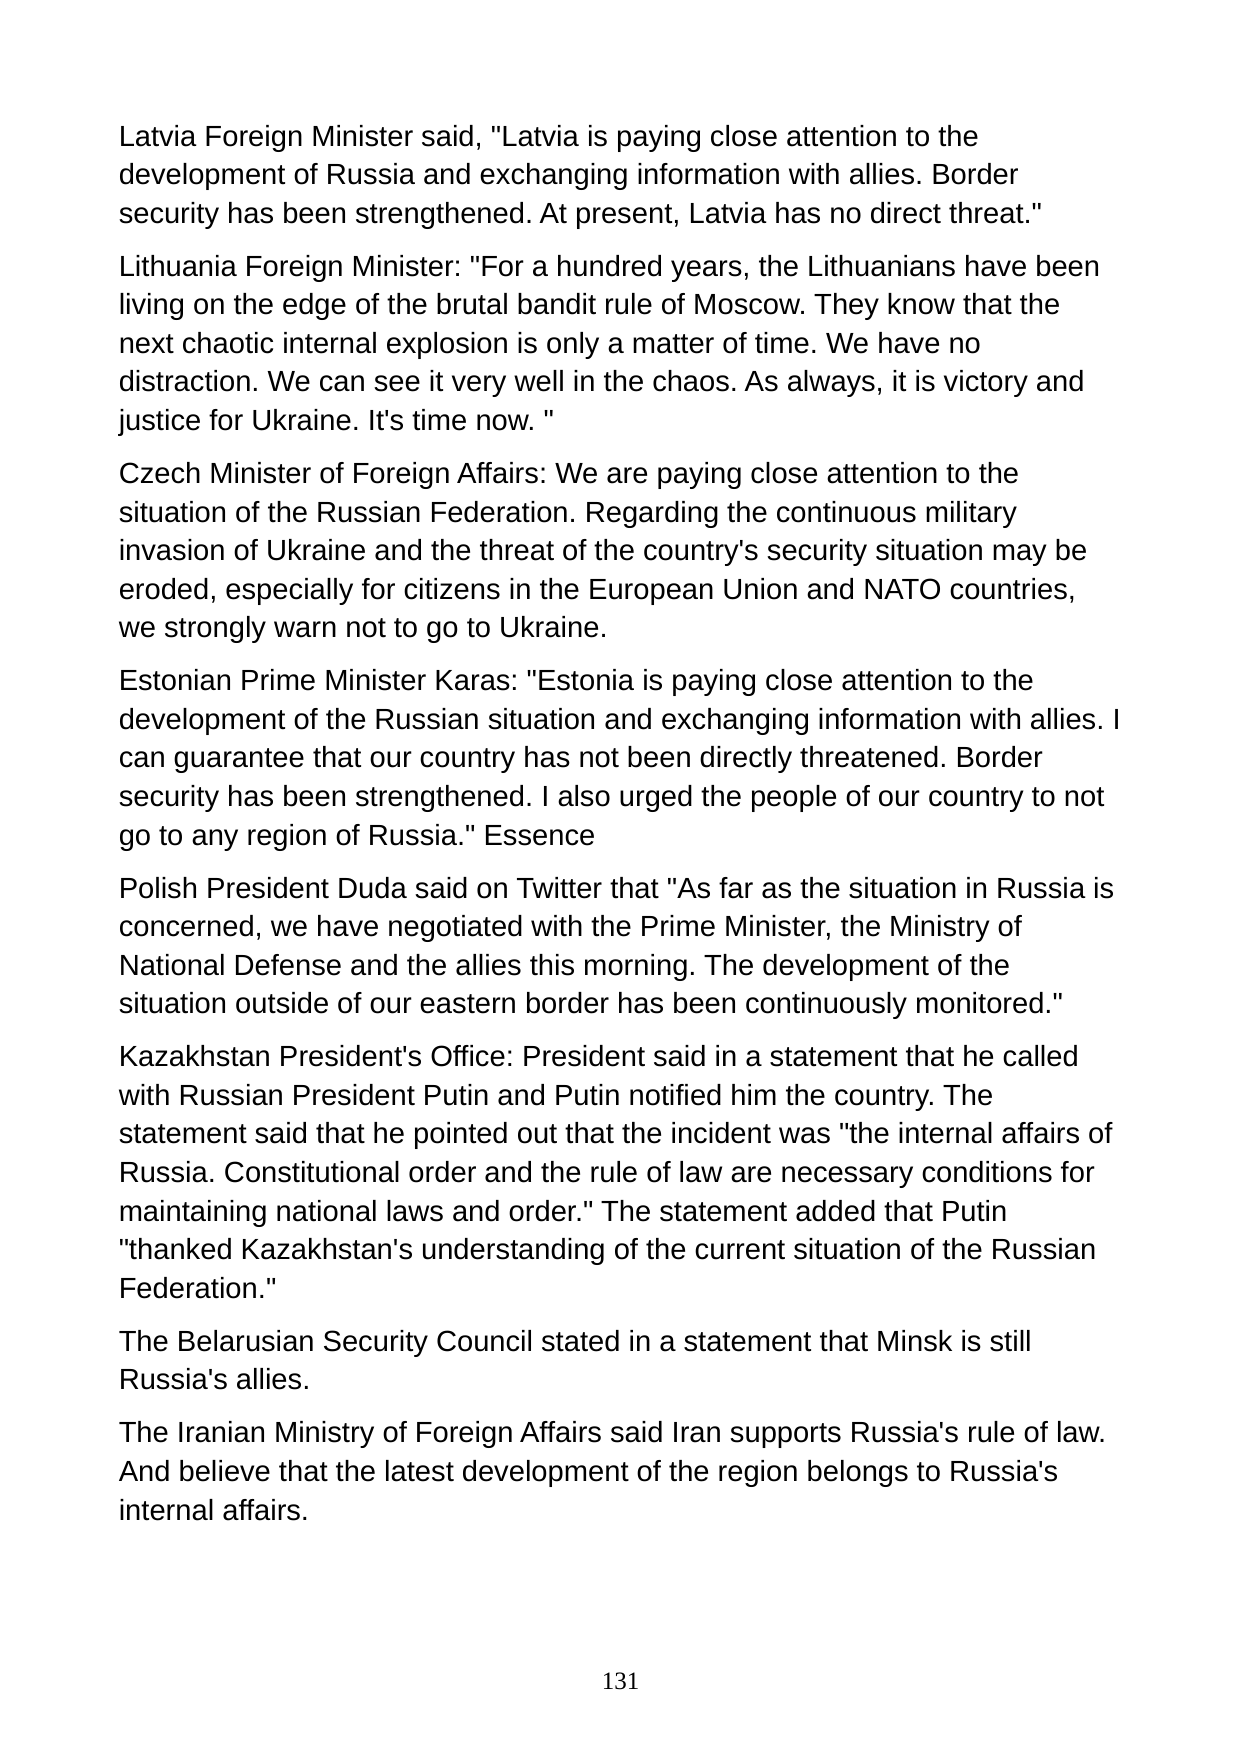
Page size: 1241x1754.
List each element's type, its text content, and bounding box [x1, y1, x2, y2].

text The Belarusian Security Council stated in a statement that Minsk is still Russia's allies. [118, 1324, 1122, 1396]
text Latvia Foreign Minister said, "Latvia is paying close attention to the development of Russia and exchanging information with allies. Border security has been strengthened. At present, Latvia has no direct threat." [118, 118, 1122, 229]
text Kazakhstan President's Office: President said in a statement that he called with Russian President Putin and Putin notified him the country. The statement said that he pointed out that the incident was "the internal affairs of Russia. Constitutional order and the rule of law are necessary conditions for maintaining national laws and order." The statement added that Putin "thanked Kazakhstan's understanding of the current situation of the Russian Federation." [118, 1039, 1122, 1304]
text Estonian Prime Minister Karas: "Estonia is paying close attention to the development of the Russian situation and exchanging information with allies. I can guarantee that our country has not been directly threatened. Border security has been strengthened. I also urged the people of our country to not go to any region of Russia." Essence [118, 663, 1122, 851]
text Polish President Duda said on Twitter that "As far as the situation in Russia is concerned, we have negotiated with the Prime Minister, the Ministry of National Defense and the allies this morning. The development of the situation outside of our eastern border has been continuously monitored." [118, 871, 1122, 1020]
text The Iranian Ministry of Foreign Affairs said Iran supports Russia's rule of law. And believe that the latest development of the region belongs to Russia's internal affairs. [118, 1415, 1122, 1526]
text Czech Minister of Foreign Affairs: We are paying close attention to the situation of the Russian Federation. Regarding the continuous military invasion of Ukraine and the threat of the country's security situation may be eroded, especially for citizens in the European Union and NATO countries, we strongly warn not to go to Ukraine. [118, 456, 1122, 644]
text Lithuania Foreign Minister: "For a hundred years, the Lithuanians have been living on the edge of the brutal bandit rule of Moscow. They know that the next chaotic internal explosion is only a matter of time. We have no distraction. We can see it very well in the chaos. As always, it is victory and justice for Ukraine. It's time now. " [118, 249, 1122, 436]
